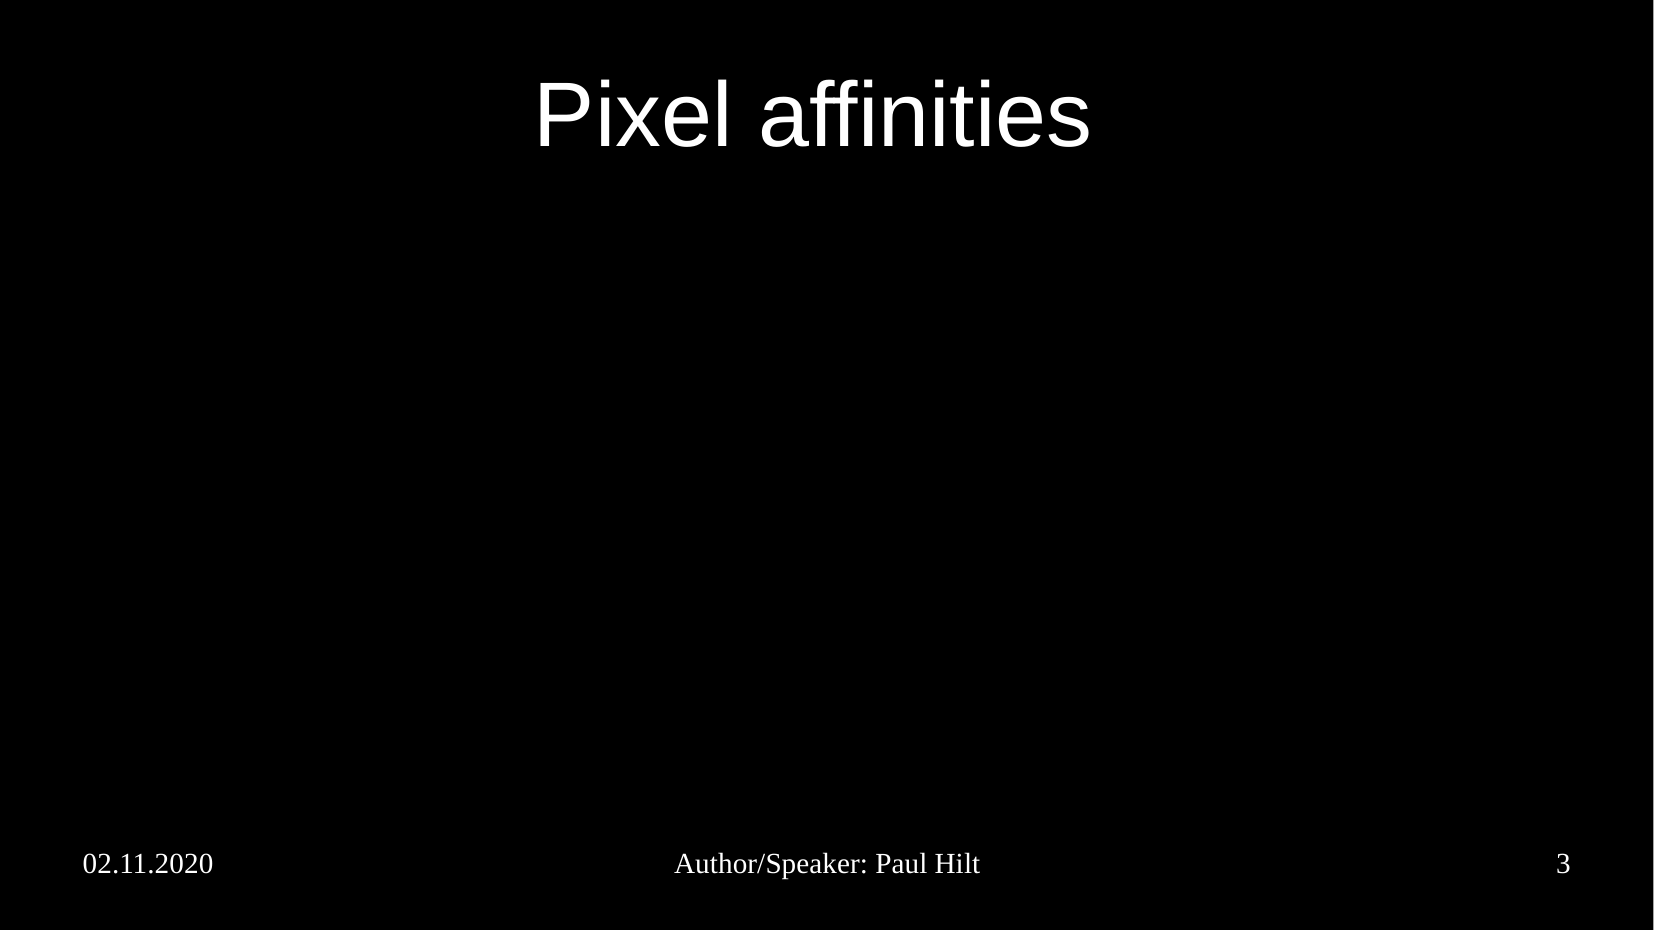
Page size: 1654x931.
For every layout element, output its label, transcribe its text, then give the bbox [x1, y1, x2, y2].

title Pixel affinities [82, 37, 1571, 193]
